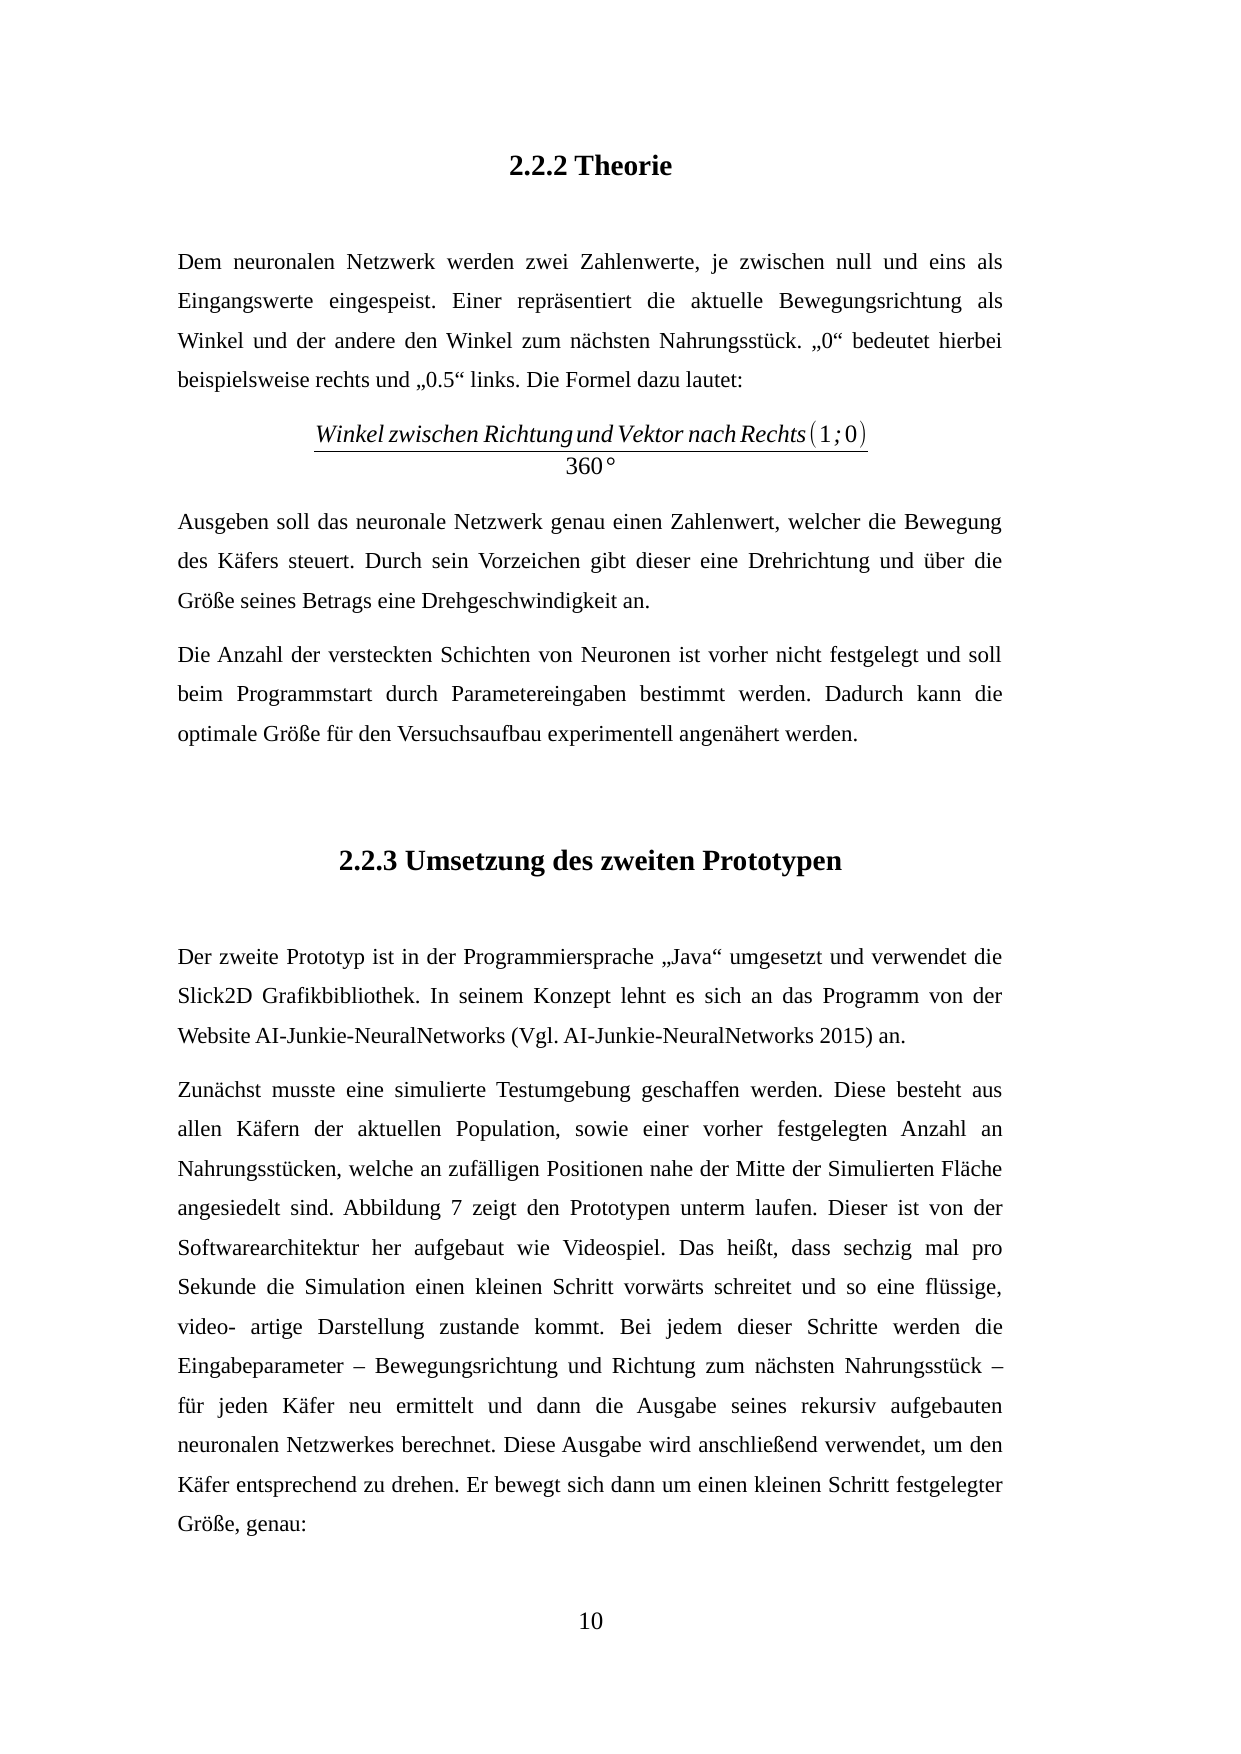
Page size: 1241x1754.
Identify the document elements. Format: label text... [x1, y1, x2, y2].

subtitle 2.2.2 Theorie [177, 148, 1004, 181]
text Der zweite Prototyp ist in der Programmiersprache „Java“ umgesetzt und verwendet die Slick2D Grafikbibliothek. In seinem Konzept lehnt es sich an das Programm von der Website AI-Junkie-NeuralNetworks (Vgl. AI-Junkie-NeuralNetworks 2015) an. [177, 943, 1004, 1048]
text Ausgeben soll das neuronale Netzwerk genau einen Zahlenwert, welcher die Bewegung des Käfers steuert. Durch sein Vorzeichen gibt dieser eine Drehrichtung und über die Größe seines Betrags eine Drehgeschwindigkeit an. [177, 508, 1004, 613]
text Zunächst musste eine simulierte Testumgebung geschaffen werden. Diese besteht aus allen Käfern der aktuellen Population, sowie einer vorher festgelegten Anzahl an Nahrungsstücken, welche an zufälligen Positionen nahe der Mitte der Simulierten Fläche angesiedelt sind. Abbildung 7 zeigt den Prototypen unterm laufen. Dieser ist von der Softwarearchitektur her aufgebaut wie Videospiel. Das heißt, dass sechzig mal pro Sekunde die Simulation einen kleinen Schritt vorwärts schreitet und so eine flüssige, video- artige Darstellung zustande kommt. Bei jedem dieser Schritte werden die Eingabeparameter – Bewegungsrichtung und Richtung zum nächsten Nahrungsstück – für jeden Käfer neu ermittelt und dann die Ausgabe seines rekursiv aufgebauten neuronalen Netzwerkes berechnet. Diese Ausgabe wird anschließend verwendet, um den Käfer entsprechend zu drehen. Er bewegt sich dann um einen kleinen Schritt festgelegter Größe, genau: [177, 1076, 1004, 1537]
text Dem neuronalen Netzwerk werden zwei Zahlenwerte, je zwischen null und eins als Eingangswerte eingespeist. Einer repräsentiert die aktuelle Bewegungsrichtung als Winkel und der andere den Winkel zum nächsten Nahrungsstück. „0“ bedeutet hierbei beispielsweise rechts und „0.5“ links. Die Formel dazu lautet: [177, 248, 1004, 393]
subtitle 2.2.3 Umsetzung des zweiten Prototypen [177, 843, 1004, 876]
text Die Anzahl der versteckten Schichten von Neuronen ist vorher nicht festgelegt und soll beim Programmstart durch Parametereingaben bestimmt werden. Dadurch kann die optimale Größe für den Versuchsaufbau experimentell angenähert werden. [177, 641, 1004, 746]
